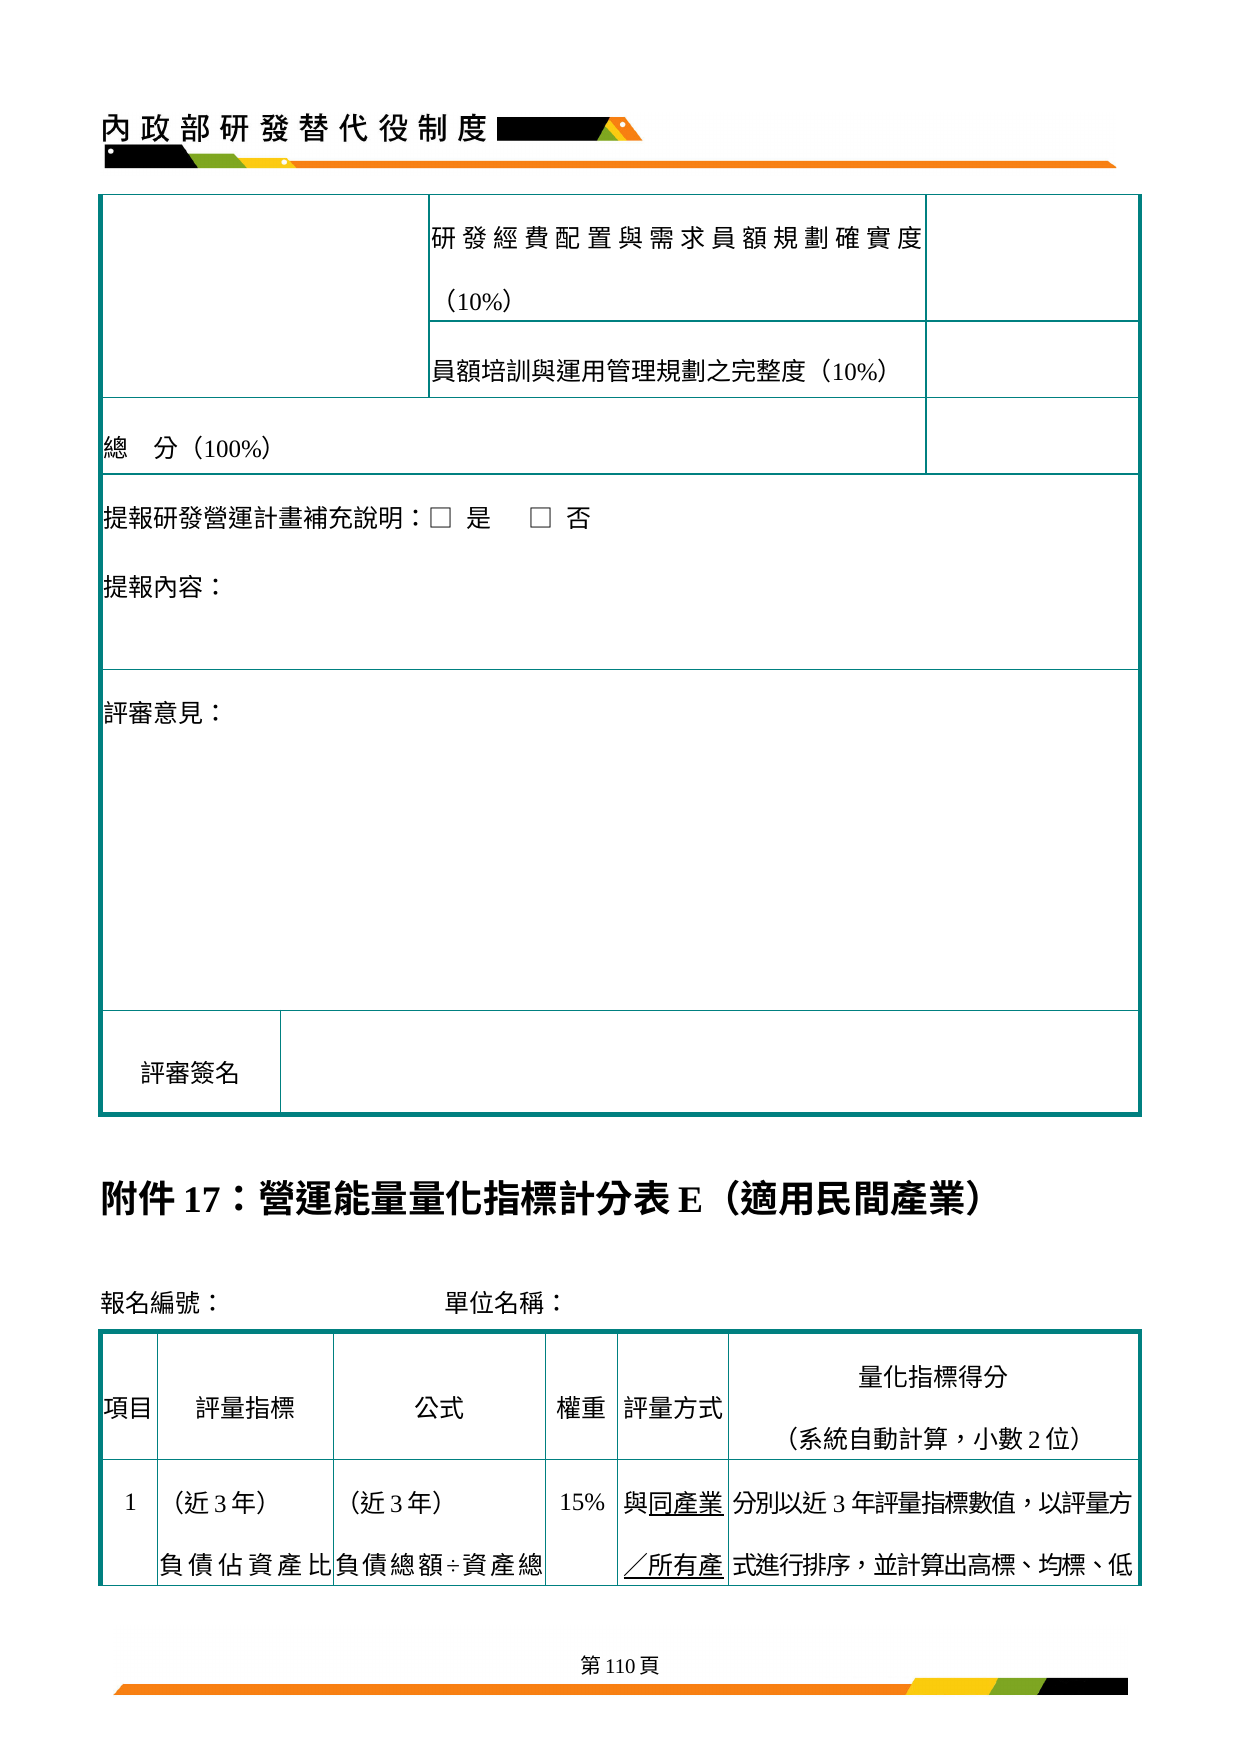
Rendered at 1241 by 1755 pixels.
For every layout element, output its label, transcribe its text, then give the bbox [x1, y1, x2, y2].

table_header 量化指標得分 （系統自動計算，小數2位） [729, 1334, 1138, 1459]
table_cell 15% [546, 1460, 617, 1585]
table_cell [103, 195, 428, 397]
table_cell 員額培訓與運用管理規劃之完整度（10%） [430, 322, 925, 397]
table_cell （近3年） 負債總額÷資產總 [334, 1460, 545, 1585]
table_header 公式 [334, 1334, 545, 1459]
table_header 權重 [546, 1334, 617, 1459]
table_cell 評審簽名 [103, 1011, 280, 1112]
table_cell （近3年） 負債佔資產比 [158, 1460, 333, 1585]
table_cell [281, 1011, 1138, 1112]
text 報名編號： 單位名稱： [100, 1260, 1140, 1323]
table_cell [927, 322, 1138, 397]
table_cell 研發經費配置與需求員額規劃確實度（10%） [430, 195, 925, 320]
table_cell 與同產業／所有產 [618, 1460, 728, 1585]
table_cell 總 分（100%） [103, 398, 925, 473]
table_cell 提報研發營運計畫補充說明：□ 是 □ 否 提報內容： [103, 475, 1138, 668]
table_cell 1 [103, 1460, 157, 1585]
table_cell [927, 398, 1138, 473]
table_cell [927, 195, 1138, 320]
table_cell 分別以近3年評量指標數值，以評量方式進行排序，並計算出高標、均標、低 [729, 1460, 1138, 1585]
text 附件17：營運能量量化指標計分表E（適用民間產業） [100, 1154, 1140, 1217]
table_header 評量指標 [158, 1334, 333, 1459]
table_header 評量方式 [618, 1334, 728, 1459]
table_cell 評審意見： [103, 670, 1138, 1009]
table_header 項目 [103, 1334, 157, 1459]
